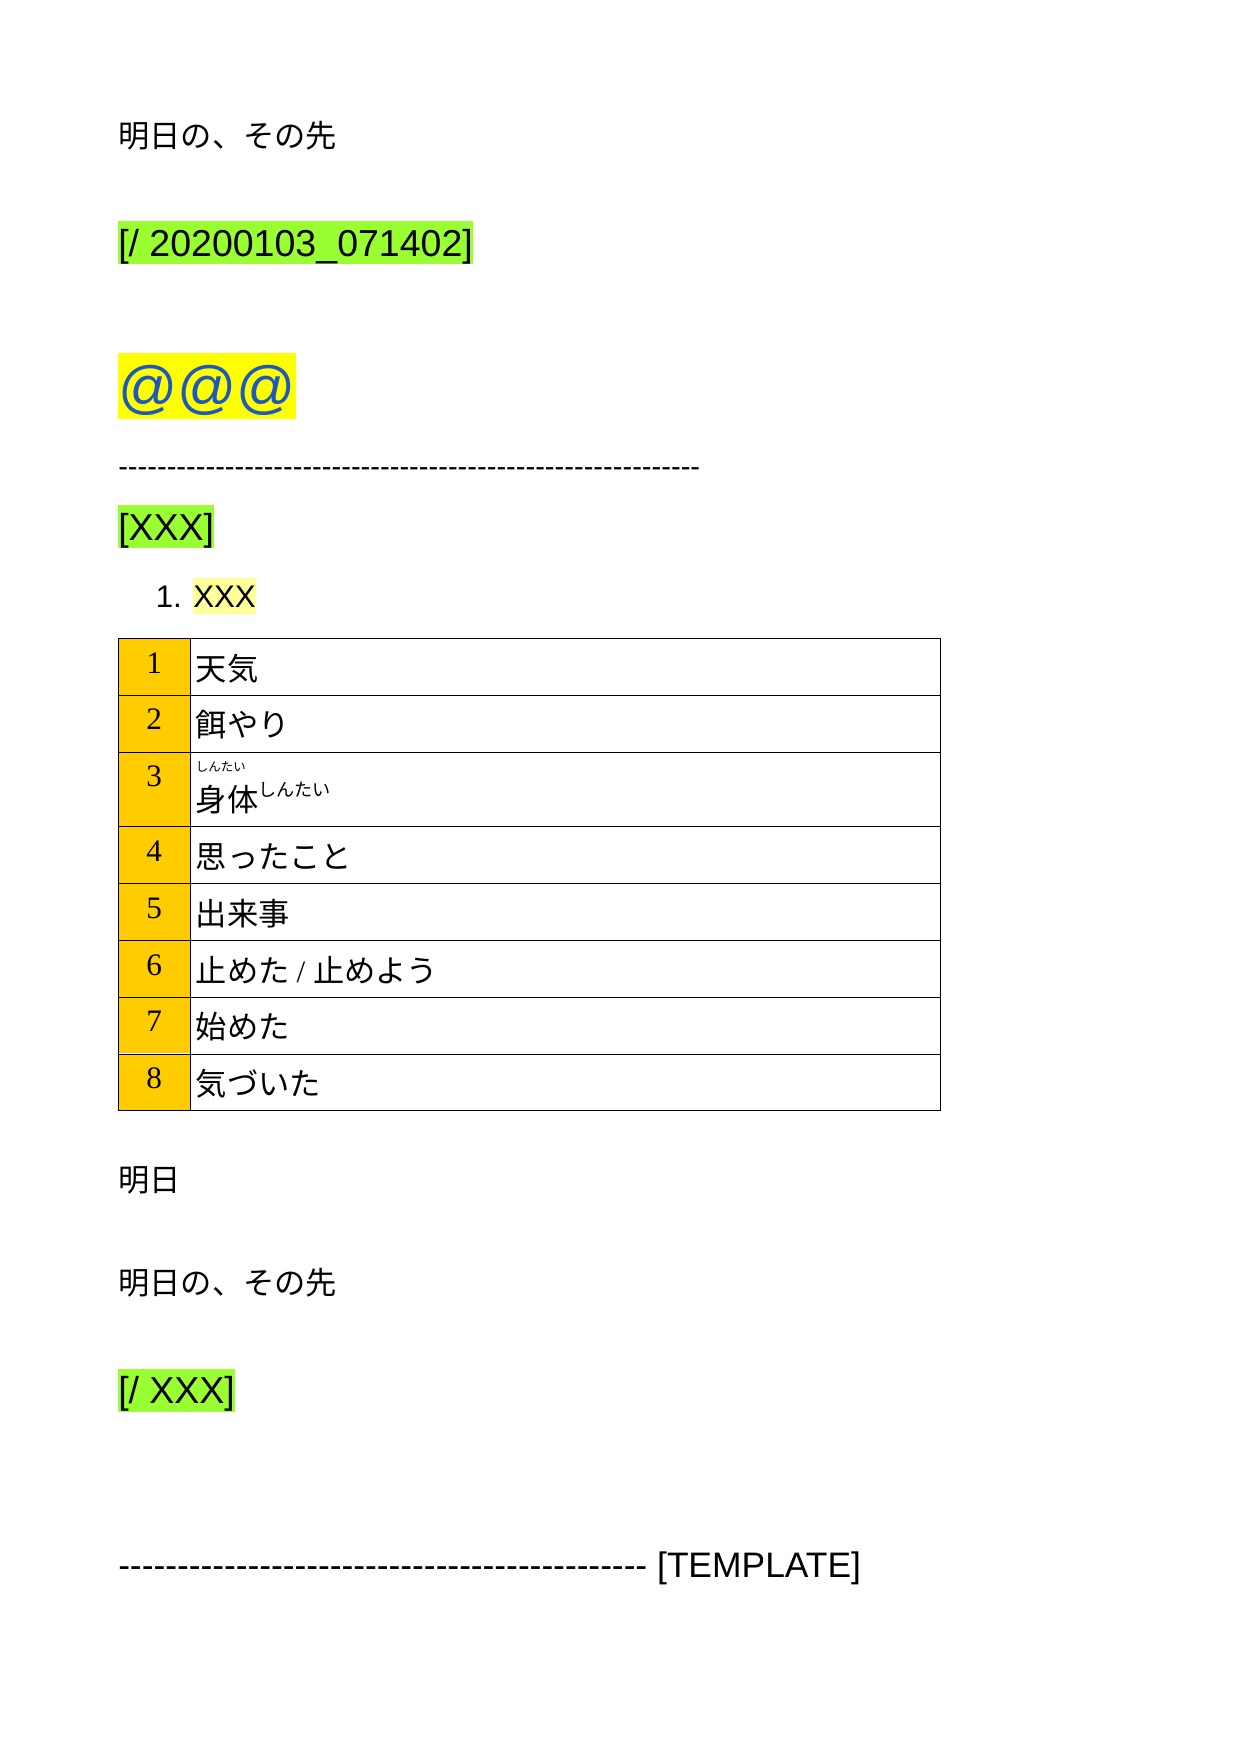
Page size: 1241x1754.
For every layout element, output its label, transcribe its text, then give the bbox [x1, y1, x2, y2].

table_header 天気 [191, 639, 940, 695]
text --------------------------------------------- [TEMPLATE] [118, 1544, 1122, 1585]
table_cell 8 [119, 1055, 190, 1110]
table_cell 出来事 [191, 884, 940, 940]
table_cell 3 [119, 753, 190, 826]
list XXX [156, 578, 1122, 614]
table_cell 6 [119, 941, 190, 997]
table_header 1 [119, 639, 190, 695]
text [/ 20200103_071402] [118, 221, 1122, 264]
table_cell 始めた [191, 998, 940, 1053]
text 明日 [118, 1162, 1122, 1198]
text 明日の、その先 [118, 1265, 1122, 1301]
table_cell 5 [119, 884, 190, 940]
text ------------------------------------------------------------ [118, 449, 1122, 483]
table_cell 2 [119, 696, 190, 752]
table_cell 止めた / 止めよう [191, 941, 940, 997]
table_cell 身体しんたいしんたい [191, 753, 940, 826]
table_cell 気づいた [191, 1055, 940, 1110]
text @@@ [118, 352, 1122, 419]
table_cell 思ったこと [191, 827, 940, 883]
table_cell 4 [119, 827, 190, 883]
table_cell 餌やり [191, 696, 940, 752]
text 明日の、その先 [118, 118, 1122, 154]
table_cell 7 [119, 998, 190, 1053]
text [/ XXX] [118, 1369, 1122, 1412]
text [XXX] [118, 505, 1122, 548]
